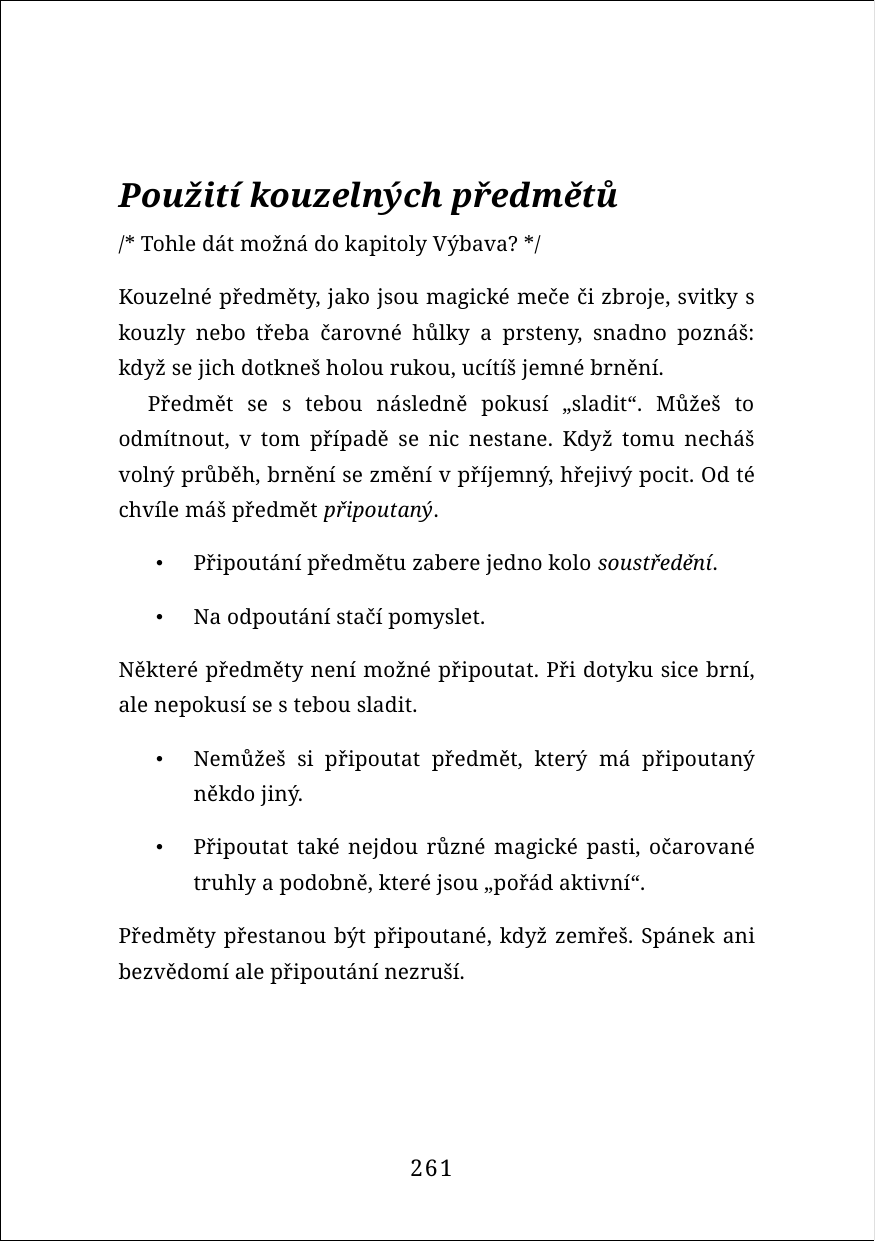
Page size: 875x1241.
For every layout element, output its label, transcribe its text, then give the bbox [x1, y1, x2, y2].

text Kouzelné předměty, jako jsou magické meče či zbroje, svitky s kouzly nebo třeba čarovné hůlky a prsteny, snadno poznáš: když se jich dotkneš holou rukou, ucítíš jemné brnění. Předmět se s tebou následně pokusí „sladit“. Můžeš to odmítnout, v tom případě se nic nestane. Když tomu necháš volný průběh, brnění se změní v příjemný, hřejivý pocit. Od té chvíle máš předmět připoutaný. [118, 282, 756, 524]
list Připoutání předmětu zabere jedno kolo soustředění. [156, 548, 756, 577]
text /* Tohle dát možná do kapitoly Výbava? */ [118, 229, 756, 257]
list Připoutat také nejdou různé magické pasti, očarované truhly a podobně, které jsou „pořád aktivní“. [156, 832, 756, 896]
list Na odpoutání stačí pomyslet. [156, 602, 756, 630]
list Nemůžeš si připoutat předmět, který má připoutaný někdo jiný. [156, 744, 756, 808]
subtitle Použití kouzelných předmětů [118, 172, 756, 217]
text Některé předměty není možné připoutat. Při dotyku sice brní, ale nepokusí se s tebou sladit. [118, 655, 756, 719]
text Předměty přestanou být připoutané, když zemřeš. Spánek ani bezvědomí ale připoutání nezruší. [118, 921, 756, 985]
